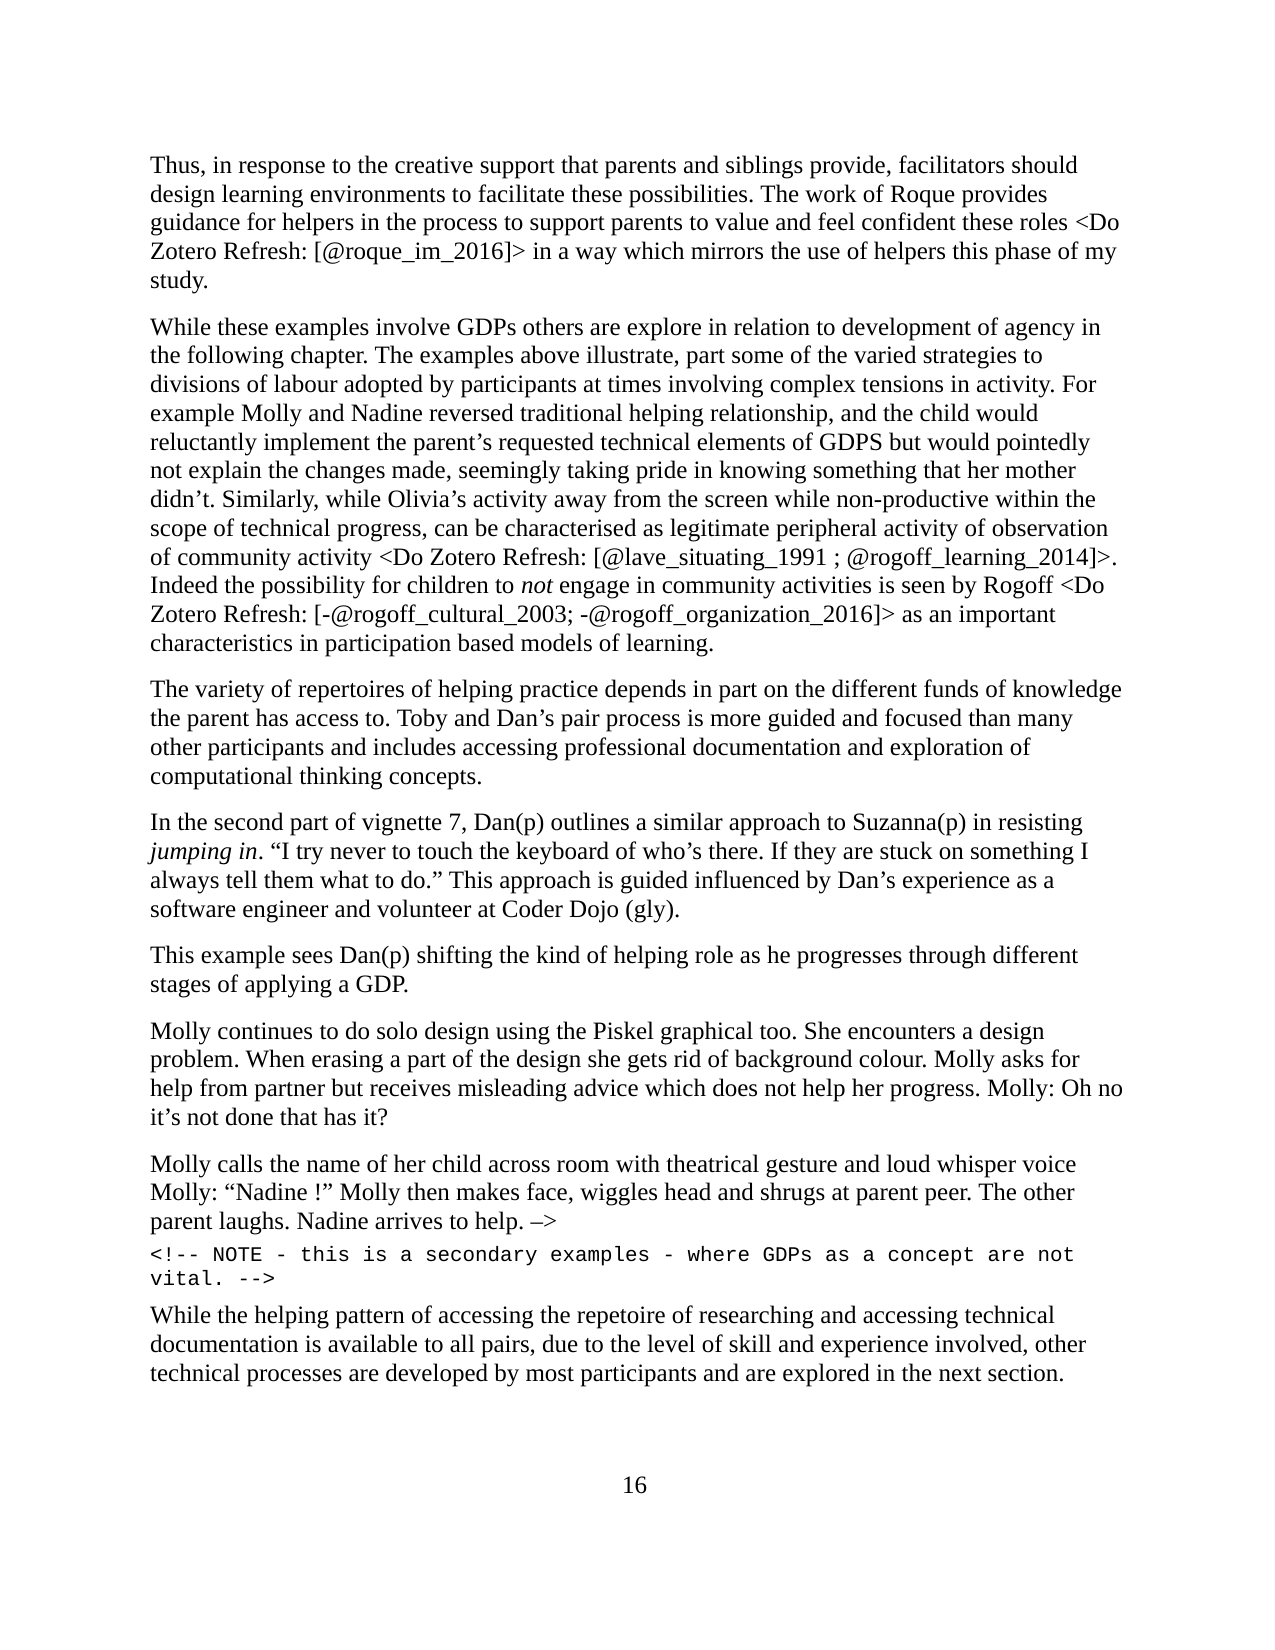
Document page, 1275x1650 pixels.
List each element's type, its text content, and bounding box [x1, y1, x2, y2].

text While these examples involve GDPs others are explore in relation to development of agency in the following chapter. The examples above illustrate, part some of the varied strategies to divisions of labour adopted by participants at times involving complex tensions in activity. For example Molly and Nadine reversed traditional helping relationship, and the child would reluctantly implement the parent’s requested technical elements of GDPS but would pointedly not explain the changes made, seemingly taking pride in knowing something that her mother didn’t. Similarly, while Olivia’s activity away from the screen while non-productive within the scope of technical progress, can be characterised as legitimate peripheral activity of observation of community activity <Do Zotero Refresh: [@lave_situating_1991 ; @rogoff_learning_2014]>. Indeed the possibility for children to not engage in community activities is seen by Rogoff <Do Zotero Refresh: [-@rogoff_cultural_2003; -@rogoff_organization_2016]> as an important characteristics in participation based models of learning. [150, 312, 1125, 657]
text This example sees Dan(p) shifting the kind of helping role as he progresses through different stages of applying a GDP. [150, 940, 1125, 998]
text Molly calls the name of her child across room with theatrical gesture and loud whisper voice Molly: “Nadine !” Molly then makes face, wiggles head and shrugs at parent peer. The other parent laughs. Nadine arrives to help. –> [150, 1149, 1125, 1235]
text Thus, in response to the creative support that parents and siblings provide, facilitators should design learning environments to facilitate these possibilities. The work of Roque provides guidance for helpers in the process to support parents to value and feel confident these roles <Do Zotero Refresh: [@roque_im_2016]> in a way which mirrors the use of helpers this phase of my study. [150, 150, 1125, 294]
text <!-- NOTE - this is a secondary examples - where GDPs as a concept are not vital. --> [150, 1244, 1125, 1291]
text The variety of repertoires of helping practice depends in part on the different funds of knowledge the parent has access to. Toby and Dan’s pair process is more guided and focused than many other participants and includes accessing professional documentation and exploration of computational thinking concepts. [150, 674, 1125, 789]
text While the helping pattern of accessing the repetoire of researching and accessing technical documentation is available to all pairs, due to the level of skill and experience involved, other technical processes are developed by most participants and are explored in the next section. [150, 1300, 1125, 1386]
text In the second part of vignette 7, Dan(p) outlines a similar approach to Suzanna(p) in resisting jumping in. “I try never to touch the keyboard of who’s there. If they are stuck on something I always tell them what to do.” This approach is guided influenced by Dan’s experience as a software engineer and volunteer at Coder Dojo (gly). [150, 807, 1125, 922]
text Molly continues to do solo design using the Piskel graphical too. She encounters a design problem. When erasing a part of the design she gets rid of background colour. Molly asks for help from partner but receives misleading advice which does not help her progress. Molly: Oh no it’s not done that has it? [150, 1016, 1125, 1131]
